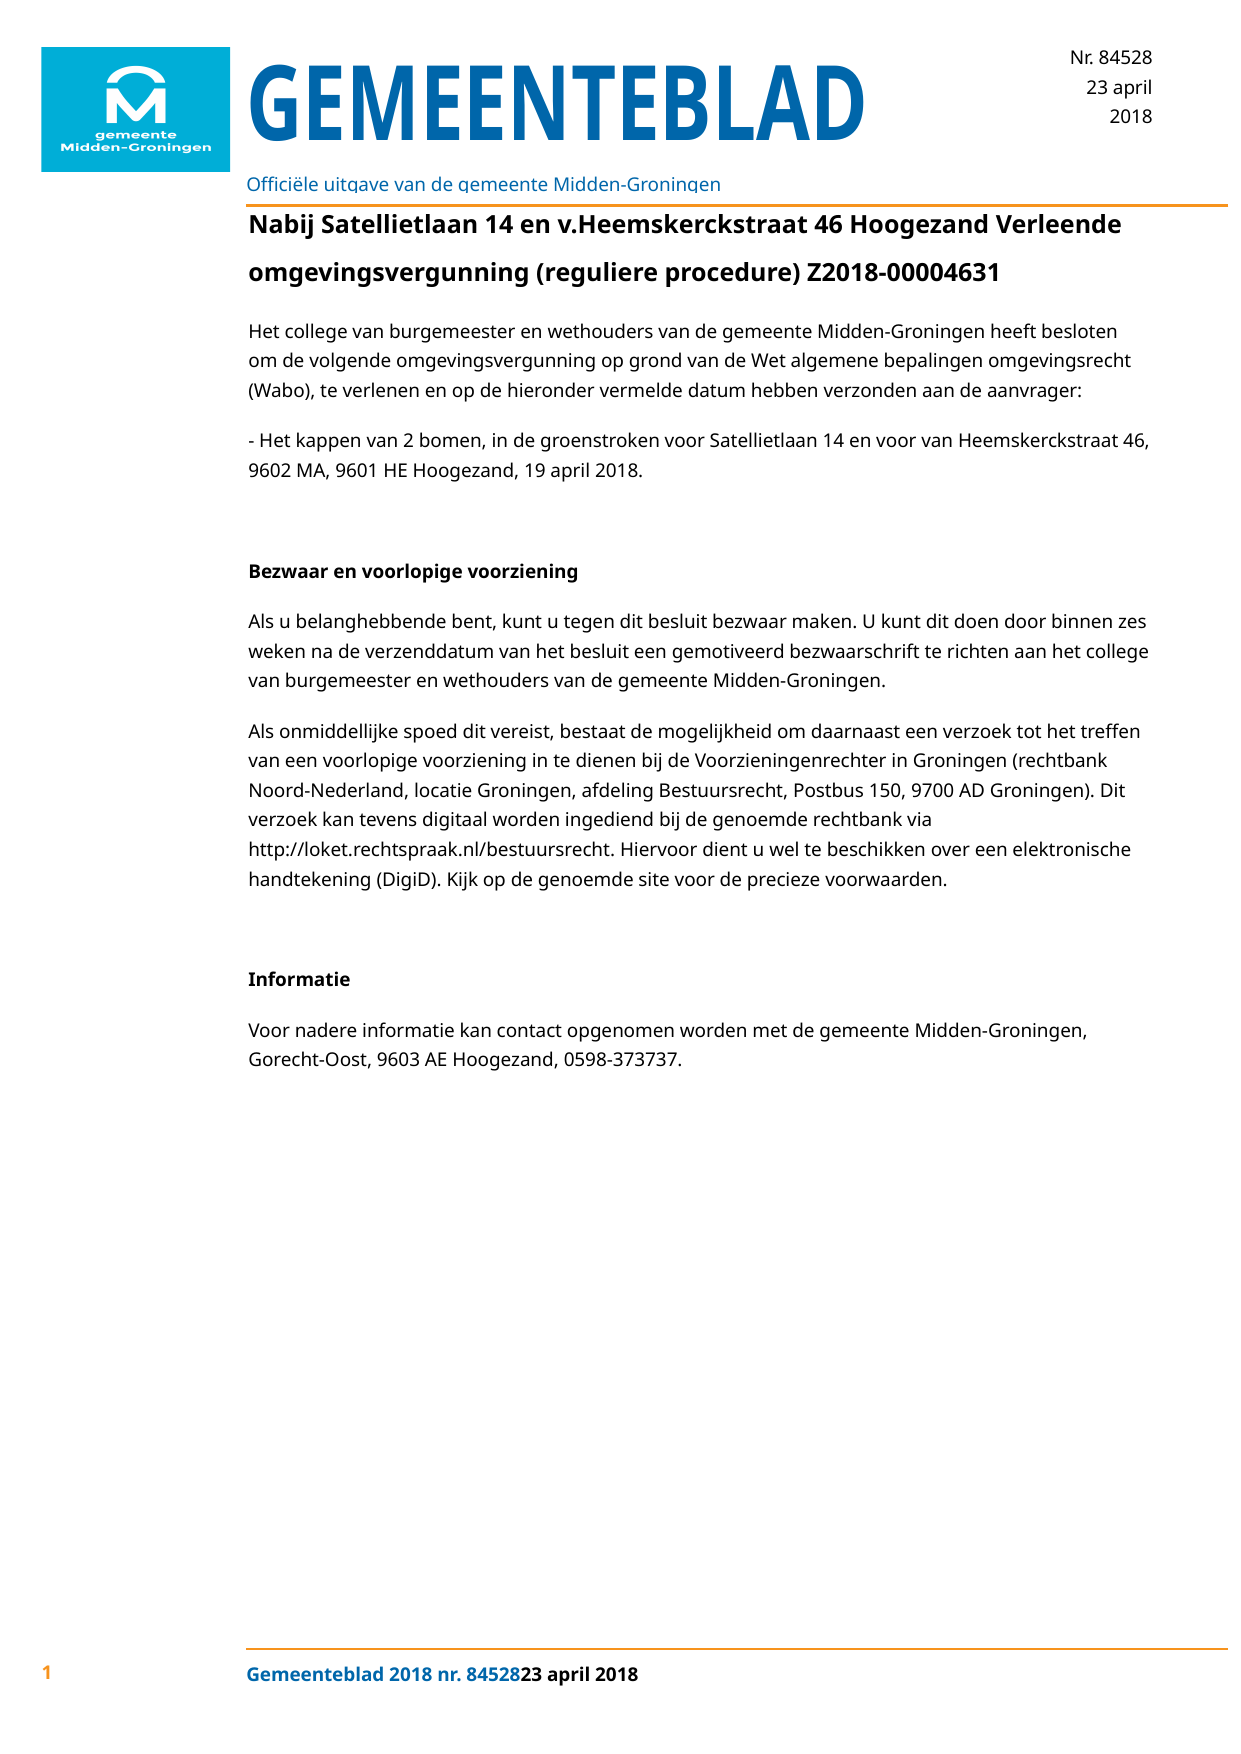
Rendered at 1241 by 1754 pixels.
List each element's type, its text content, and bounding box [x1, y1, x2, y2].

text - Het kappen van 2 bomen, in de groenstroken voor Satellietlaan 14 en voor van Heemskerckstraat 46, 9602 MA, 9601 HE Hoogezand, 19 april 2018. [248, 427, 1152, 483]
text Nabij Satellietlaan 14 en v.Heemskerckstraat 46 Hoogezand Verleende omgevingsvergunning (reguliere procedure) Z2018-00004631 [248, 207, 1152, 288]
text Als u belanghebbende bent, kunt u tegen dit besluit bezwaar maken. U kunt dit doen door binnen zes weken na de verzenddatum van het besluit een gemotiveerd bezwaarschrift te richten aan het college van burgemeester en wethouders van de gemeente Midden-Groningen. [248, 608, 1152, 693]
picture [108, 66, 164, 82]
text Als onmiddellijke spoed dit vereist, bestaat de mogelijkheid om daarnaast een verzoek tot het treffen van een voorlopige voorziening in te dienen bij de Voorzieningenrechter in Groningen (rechtbank Noord-Nederland, locatie Groningen, afdeling Bestuursrecht, Postbus 150, 9700 AD Groningen). Dit verzoek kan tevens digitaal worden ingediend bij de genoemde rechtbank via http://loket.rechtspraak.nl/bestuursrecht. Hiervoor dient u wel te beschikken over een elektronische handtekening (DigiD). Kijk op de genoemde site voor de precieze voorwaarden. [248, 718, 1152, 892]
text Informatie [248, 967, 1152, 992]
text Voor nadere informatie kan contact opgenomen worden met de gemeente Midden-Groningen, Gorecht-Oost, 9603 AE Hoogezand, 0598-373737. [248, 1017, 1152, 1072]
picture [184, 146, 190, 153]
picture [107, 89, 165, 122]
text Het college van burgemeester en wethouders van de gemeente Midden-Groningen heeft besloten om de volgende omgevingsvergunning op grond van de Wet algemene bepalingen omgevingsrecht (Wabo), te verlenen en op de hieronder vermelde datum hebben verzonden aan de aanvrager: [248, 318, 1152, 403]
text Bezwaar en voorlopige voorziening [248, 558, 1152, 584]
